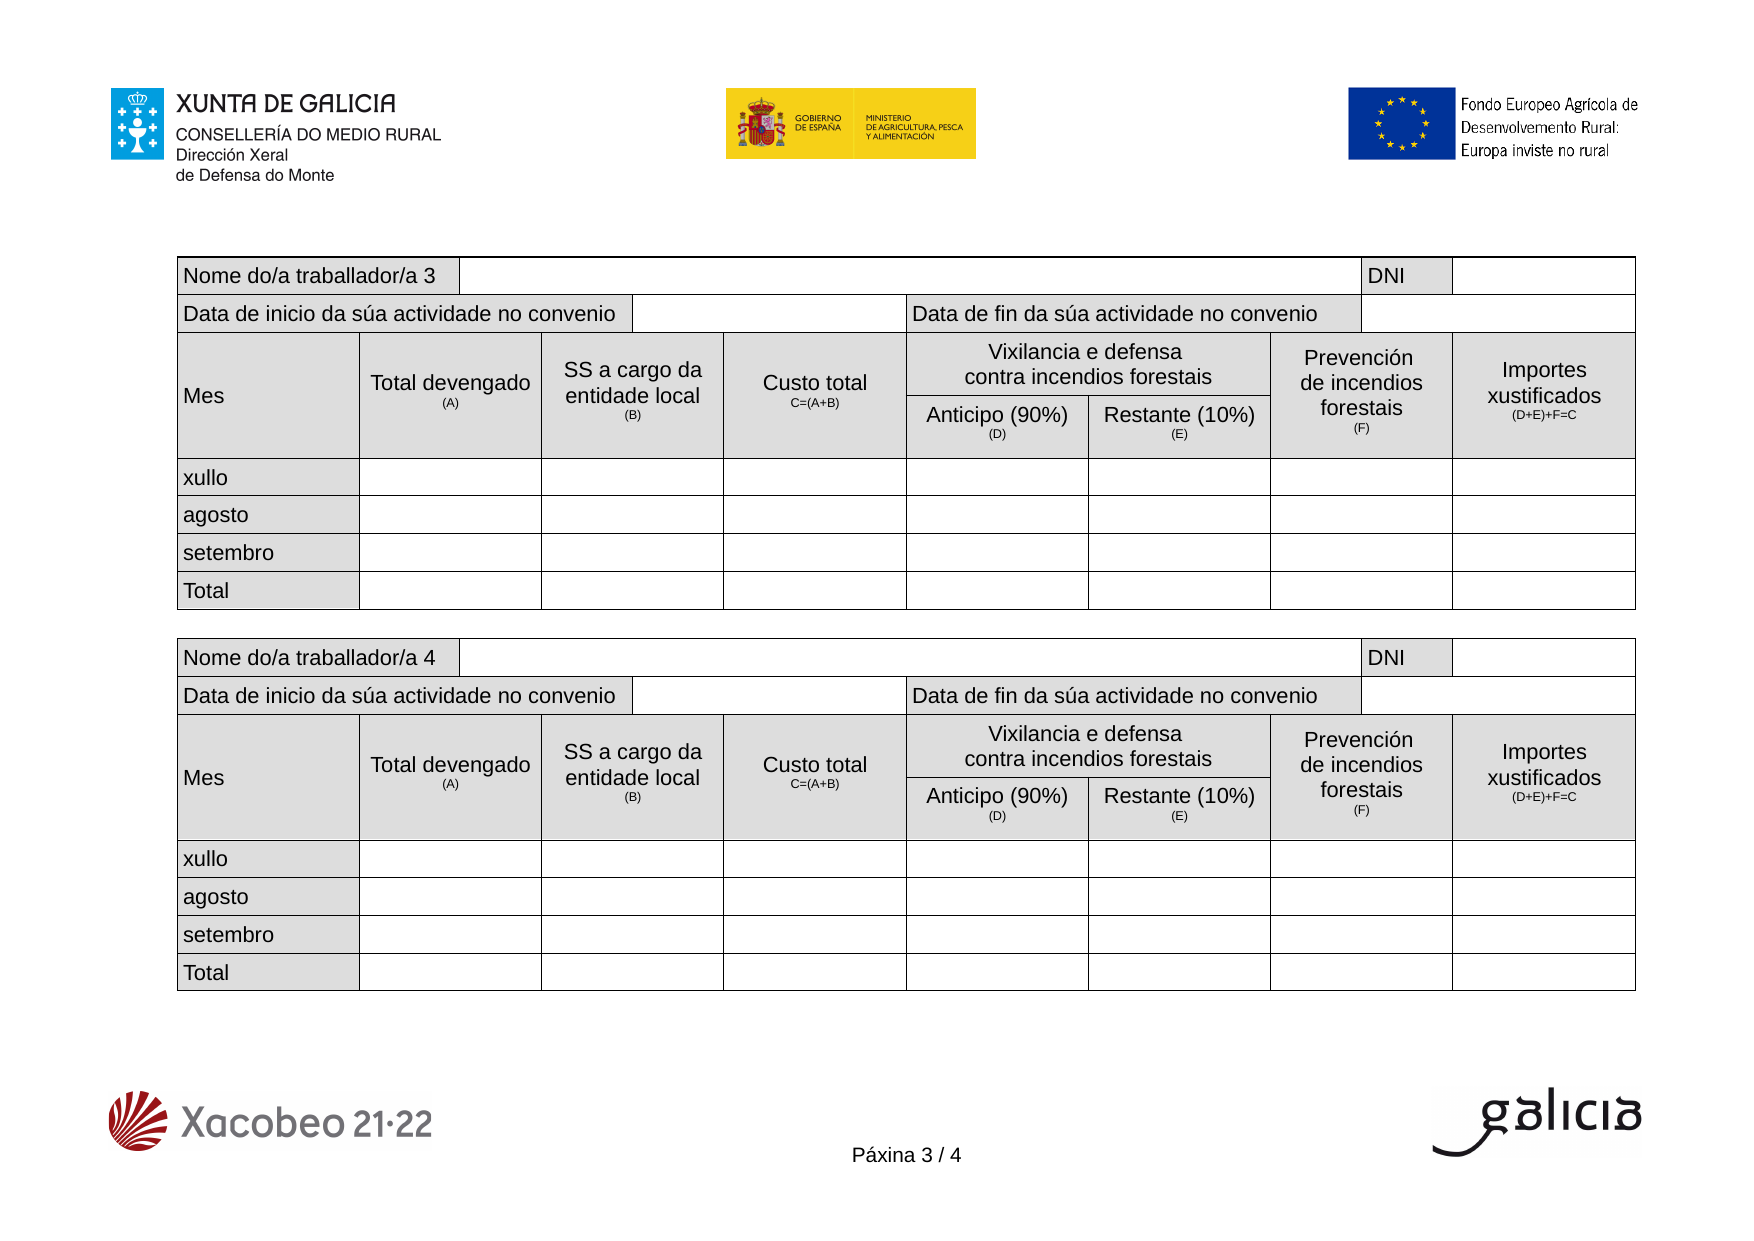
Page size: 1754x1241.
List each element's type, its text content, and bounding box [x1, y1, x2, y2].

table_cell [1089, 954, 1270, 990]
table_cell [360, 916, 541, 953]
table_cell [1453, 572, 1635, 608]
table_cell [1362, 677, 1635, 714]
picture [726, 88, 976, 159]
picture [119, 108, 125, 115]
table_cell setembro [178, 916, 359, 953]
table_cell Total devengado (A) [360, 715, 541, 839]
table_cell [1362, 295, 1635, 332]
table_cell [633, 295, 906, 332]
table_cell [907, 534, 1088, 571]
table_cell Prevención de incendios forestais (F) [1271, 715, 1452, 839]
table_cell Data de inicio da súa actividade no convenio [178, 295, 632, 332]
table_cell [542, 954, 723, 990]
table_header [460, 639, 1361, 676]
table_cell Anticipo (90%) (D) [907, 778, 1088, 839]
picture [111, 88, 441, 181]
table_cell Data de inicio da súa actividade no convenio [178, 677, 632, 714]
table_cell [542, 916, 723, 953]
table_header DNI [1362, 258, 1452, 294]
table_cell [360, 459, 541, 495]
table_cell [724, 459, 906, 495]
table_cell Anticipo (90%) (D) [907, 396, 1088, 458]
picture [129, 129, 146, 152]
table_cell SS a cargo da entidade local (B) [542, 333, 723, 458]
table_cell [1089, 878, 1270, 915]
table_cell [907, 841, 1088, 877]
table_cell [542, 841, 723, 877]
table_cell [360, 878, 541, 915]
table_header [1453, 258, 1635, 294]
table_cell [1089, 841, 1270, 877]
table_cell [907, 496, 1088, 533]
table_cell [360, 841, 541, 877]
table_cell Prevención de incendios forestais (F) [1271, 333, 1452, 458]
table_header Nome do/a traballador/a 4 [178, 639, 459, 676]
table_cell agosto [178, 878, 359, 915]
table_cell [907, 572, 1088, 608]
table_cell Restante (10%) (E) [1089, 778, 1270, 839]
picture [1431, 1086, 1642, 1158]
picture [1348, 87, 1638, 160]
table_cell [542, 496, 723, 533]
table_header DNI [1362, 639, 1452, 676]
table_cell [1271, 841, 1452, 877]
table_cell [724, 496, 906, 533]
table_cell [1089, 459, 1270, 495]
table_cell xullo [178, 841, 359, 877]
table_cell Total [178, 954, 359, 990]
table_cell [542, 534, 723, 571]
table_cell Total devengado (A) [360, 333, 541, 458]
table_cell Importes xustificados (D+E)+F=C [1453, 333, 1635, 458]
picture [108, 1091, 432, 1151]
table_cell [1089, 572, 1270, 608]
picture [150, 108, 156, 115]
table_cell Importes xustificados (D+E)+F=C [1453, 715, 1635, 839]
table_cell [907, 878, 1088, 915]
table_cell setembro [178, 534, 359, 571]
table_cell [1453, 954, 1635, 990]
table_cell [724, 572, 906, 608]
table_cell Custo total C=(A+B) [724, 333, 906, 458]
picture [134, 119, 141, 126]
table_cell [907, 954, 1088, 990]
table_cell [1271, 572, 1452, 608]
table_cell [360, 496, 541, 533]
table_cell [1271, 496, 1452, 533]
table_cell [1453, 496, 1635, 533]
table_cell [1271, 534, 1452, 571]
table_header [460, 258, 1361, 294]
table_cell [1089, 496, 1270, 533]
table_cell Total [178, 572, 359, 608]
picture [150, 124, 156, 131]
table_cell Data de fin da súa actividade no convenio [907, 295, 1361, 332]
table_cell [360, 954, 541, 990]
table_cell [1089, 534, 1270, 571]
table_cell [542, 459, 723, 495]
table_cell [1453, 878, 1635, 915]
picture [134, 108, 141, 115]
table_cell agosto [178, 496, 359, 533]
table_header [1453, 639, 1635, 676]
table_cell xullo [178, 459, 359, 495]
table_cell [1453, 459, 1635, 495]
table_cell [724, 878, 906, 915]
table_cell [1453, 534, 1635, 571]
table_cell [633, 677, 906, 714]
table_cell Restante (10%) (E) [1089, 396, 1270, 458]
table_cell [1453, 841, 1635, 877]
table_cell [1089, 916, 1270, 953]
table_cell [542, 572, 723, 608]
table_cell Mes [178, 715, 359, 839]
picture [119, 124, 125, 131]
table_cell Mes [178, 333, 359, 458]
table_cell [360, 572, 541, 608]
table_cell [1271, 878, 1452, 915]
table_cell [724, 916, 906, 953]
table_cell [1453, 916, 1635, 953]
table_cell Custo total C=(A+B) [724, 715, 906, 839]
table_cell Vixilancia e defensa contra incendios forestais [907, 715, 1270, 777]
table_cell [907, 459, 1088, 495]
table_cell SS a cargo da entidade local (B) [542, 715, 723, 839]
table_header Nome do/a traballador/a 3 [178, 258, 459, 294]
table_cell [542, 878, 723, 915]
table_cell [1271, 459, 1452, 495]
table_cell [724, 954, 906, 990]
table_cell [1271, 916, 1452, 953]
table_cell Data de fin da súa actividade no convenio [907, 677, 1361, 714]
table_cell [724, 534, 906, 571]
table_cell [360, 534, 541, 571]
table_cell Vixilancia e defensa contra incendios forestais [907, 333, 1270, 395]
table_cell [907, 916, 1088, 953]
table_cell [1271, 954, 1452, 990]
table_cell [724, 841, 906, 877]
